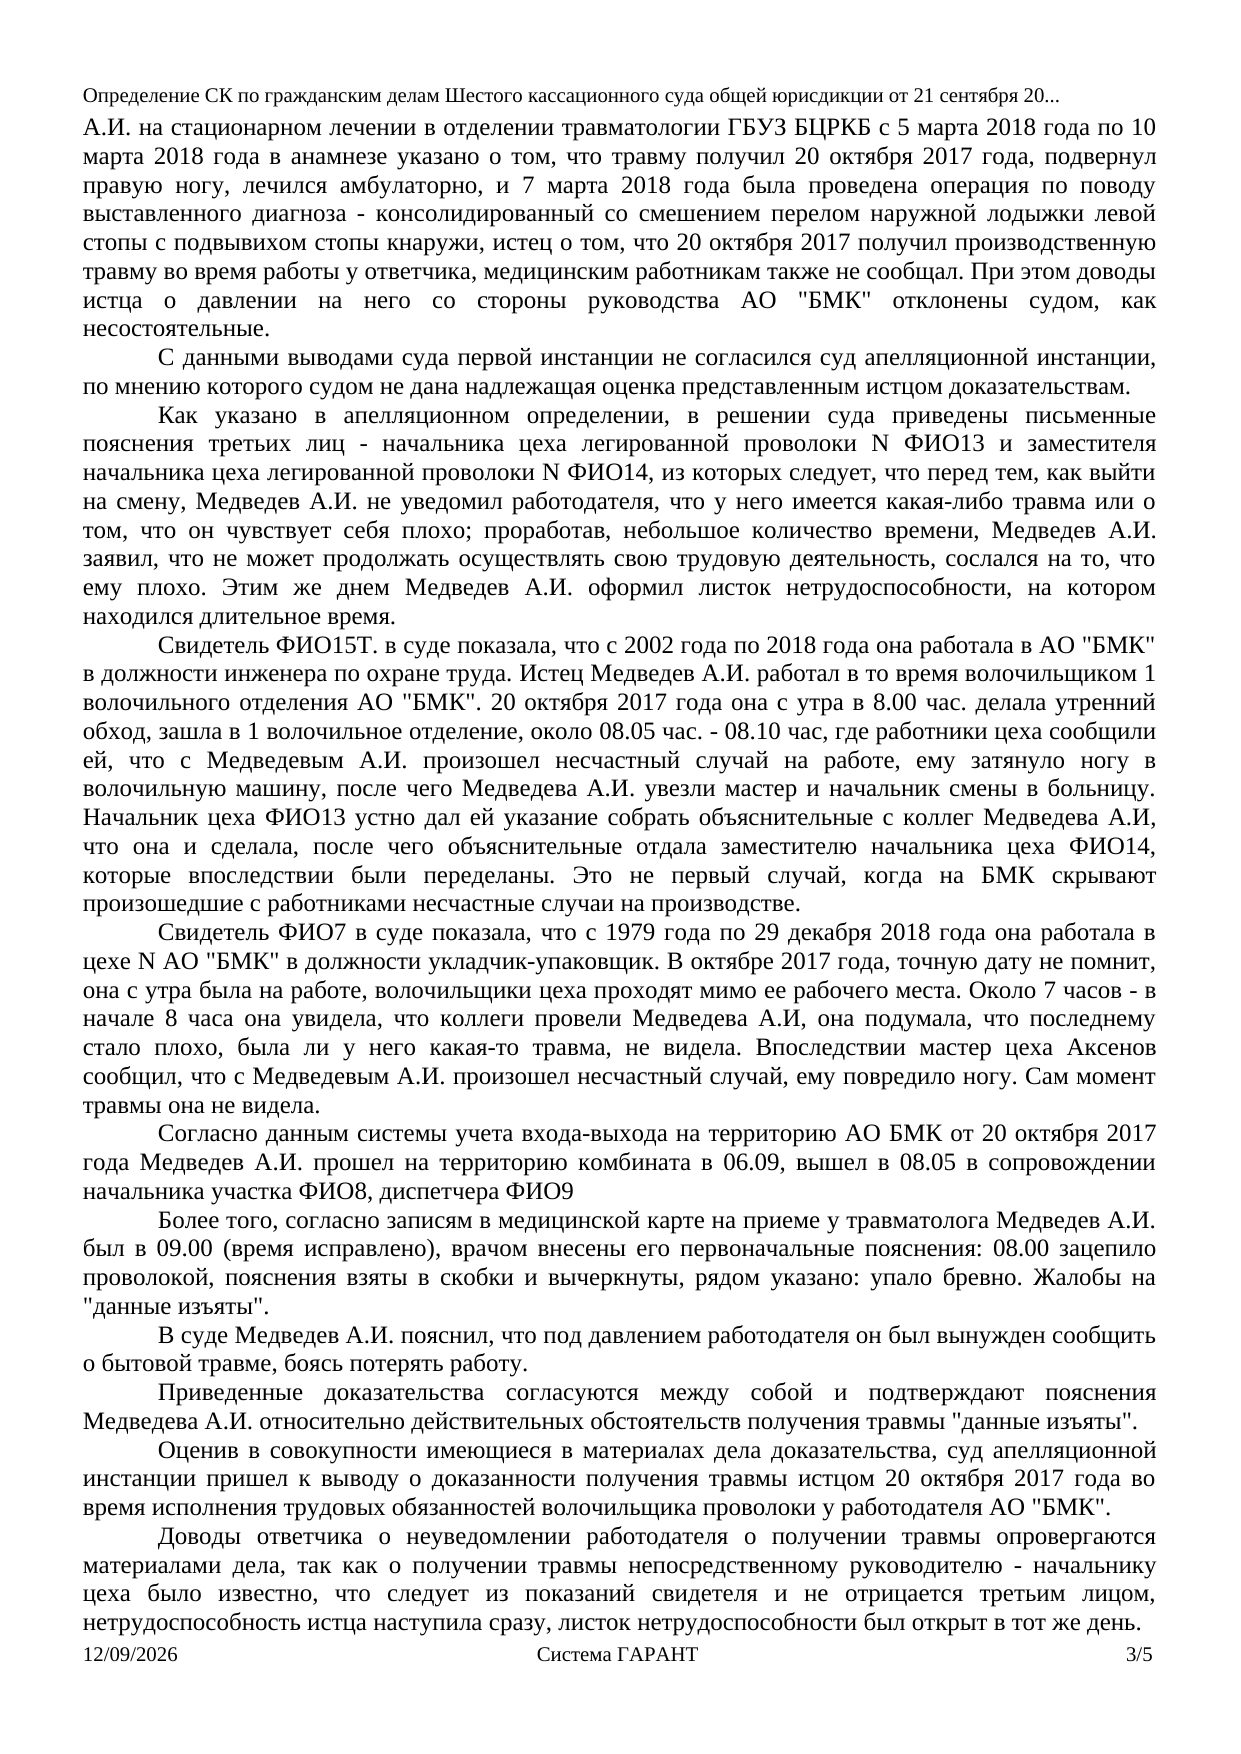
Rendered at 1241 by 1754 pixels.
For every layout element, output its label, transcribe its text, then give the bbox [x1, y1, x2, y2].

text Приведенные доказательства согласуются между собой и подтверждают пояснения Медведева А.И. относительно действительных обстоятельств получения травмы "данные изъяты". [83, 1377, 1157, 1435]
text С данными выводами суда первой инстанции не согласился суд апелляционной инстанции, по мнению которого судом не дана надлежащая оценка представленным истцом доказательствам. [83, 342, 1157, 400]
text Оценив в совокупности имеющиеся в материалах дела доказательства, суд апелляционной инстанции пришел к выводу о доказанности получения травмы истцом 20 октября 2017 года во время исполнения трудовых обязанностей волочильщика проволоки у работодателя АО "БМК". [83, 1435, 1157, 1521]
text А.И. на стационарном лечении в отделении травматологии ГБУЗ БЦРКБ с 5 марта 2018 года по 10 марта 2018 года в анамнезе указано о том, что травму получил 20 октября 2017 года, подвернул правую ногу, лечился амбулаторно, и 7 марта 2018 года была проведена операция по поводу выставленного диагноза - консолидированный со смешением перелом наружной лодыжки левой стопы с подвывихом стопы кнаружи, истец о том, что 20 октября 2017 получил производственную травму во время работы у ответчика, медицинским работникам также не сообщал. При этом доводы истца о давлении на него со стороны руководства АО "БМК" отклонены судом, как несостоятельные. [83, 112, 1157, 342]
text Доводы ответчика о неуведомлении работодателя о получении травмы опровергаются материалами дела, так как о получении травмы непосредственному руководителю - начальнику цеха было известно, что следует из показаний свидетеля и не отрицается третьим лицом, нетрудоспособность истца наступила сразу, листок нетрудоспособности был открыт в тот же день. [83, 1521, 1157, 1636]
text Более того, согласно записям в медицинской карте на приеме у травматолога Медведев А.И. был в 09.00 (время исправлено), врачом внесены его первоначальные пояснения: 08.00 зацепило проволокой, пояснения взяты в скобки и вычеркнуты, рядом указано: упало бревно. Жалобы на "данные изъяты". [83, 1205, 1157, 1320]
text В суде Медведев А.И. пояснил, что под давлением работодателя он был вынужден сообщить о бытовой травме, боясь потерять работу. [83, 1320, 1157, 1377]
text Согласно данным системы учета входа-выхода на территорию АО БМК от 20 октября 2017 года Медведев А.И. прошел на территорию комбината в 06.09, вышел в 08.05 в сопровождении начальника участка ФИО8, диспетчера ФИО9 [83, 1118, 1157, 1205]
text Свидетель ФИО7 в суде показала, что с 1979 года по 29 декабря 2018 года она работала в цехе N АО "БМК" в должности укладчик-упаковщик. В октябре 2017 года, точную дату не помнит, она с утра была на работе, волочильщики цеха проходят мимо ее рабочего места. Около 7 часов - в начале 8 часа она увидела, что коллеги провели Медведева А.И, она подумала, что последнему стало плохо, была ли у него какая-то травма, не видела. Впоследствии мастер цеха Аксенов сообщил, что с Медведевым А.И. произошел несчастный случай, ему повредило ногу. Сам момент травмы она не видела. [83, 917, 1157, 1118]
text Свидетель ФИО15T. в суде показала, что с 2002 года по 2018 года она работала в АО "БМК" в должности инженера по охране труда. Истец Медведев А.И. работал в то время волочильщиком 1 волочильного отделения АО "БМК". 20 октября 2017 года она с утра в 8.00 час. делала утренний обход, зашла в 1 волочильное отделение, около 08.05 час. - 08.10 час, где работники цеха сообщили ей, что с Медведевым А.И. произошел несчастный случай на работе, ему затянуло ногу в волочильную машину, после чего Медведева А.И. увезли мастер и начальник смены в больницу. Начальник цеха ФИО13 устно дал ей указание собрать объяснительные с коллег Медведева А.И, что она и сделала, после чего объяснительные отдала заместителю начальника цеха ФИО14, которые впоследствии были переделаны. Это не первый случай, когда на БМК скрывают произошедшие с работниками несчастные случаи на производстве. [83, 630, 1157, 917]
text Как указано в апелляционном определении, в решении суда приведены письменные пояснения третьих лиц - начальника цеха легированной проволоки N ФИО13 и заместителя начальника цеха легированной проволоки N ФИО14, из которых следует, что перед тем, как выйти на смену, Медведев А.И. не уведомил работодателя, что у него имеется какая-либо травма или о том, что он чувствует себя плохо; проработав, небольшое количество времени, Медведев А.И. заявил, что не может продолжать осуществлять свою трудовую деятельность, сослался на то, что ему плохо. Этим же днем Медведев А.И. оформил листок нетрудоспособности, на котором находился длительное время. [83, 400, 1157, 630]
